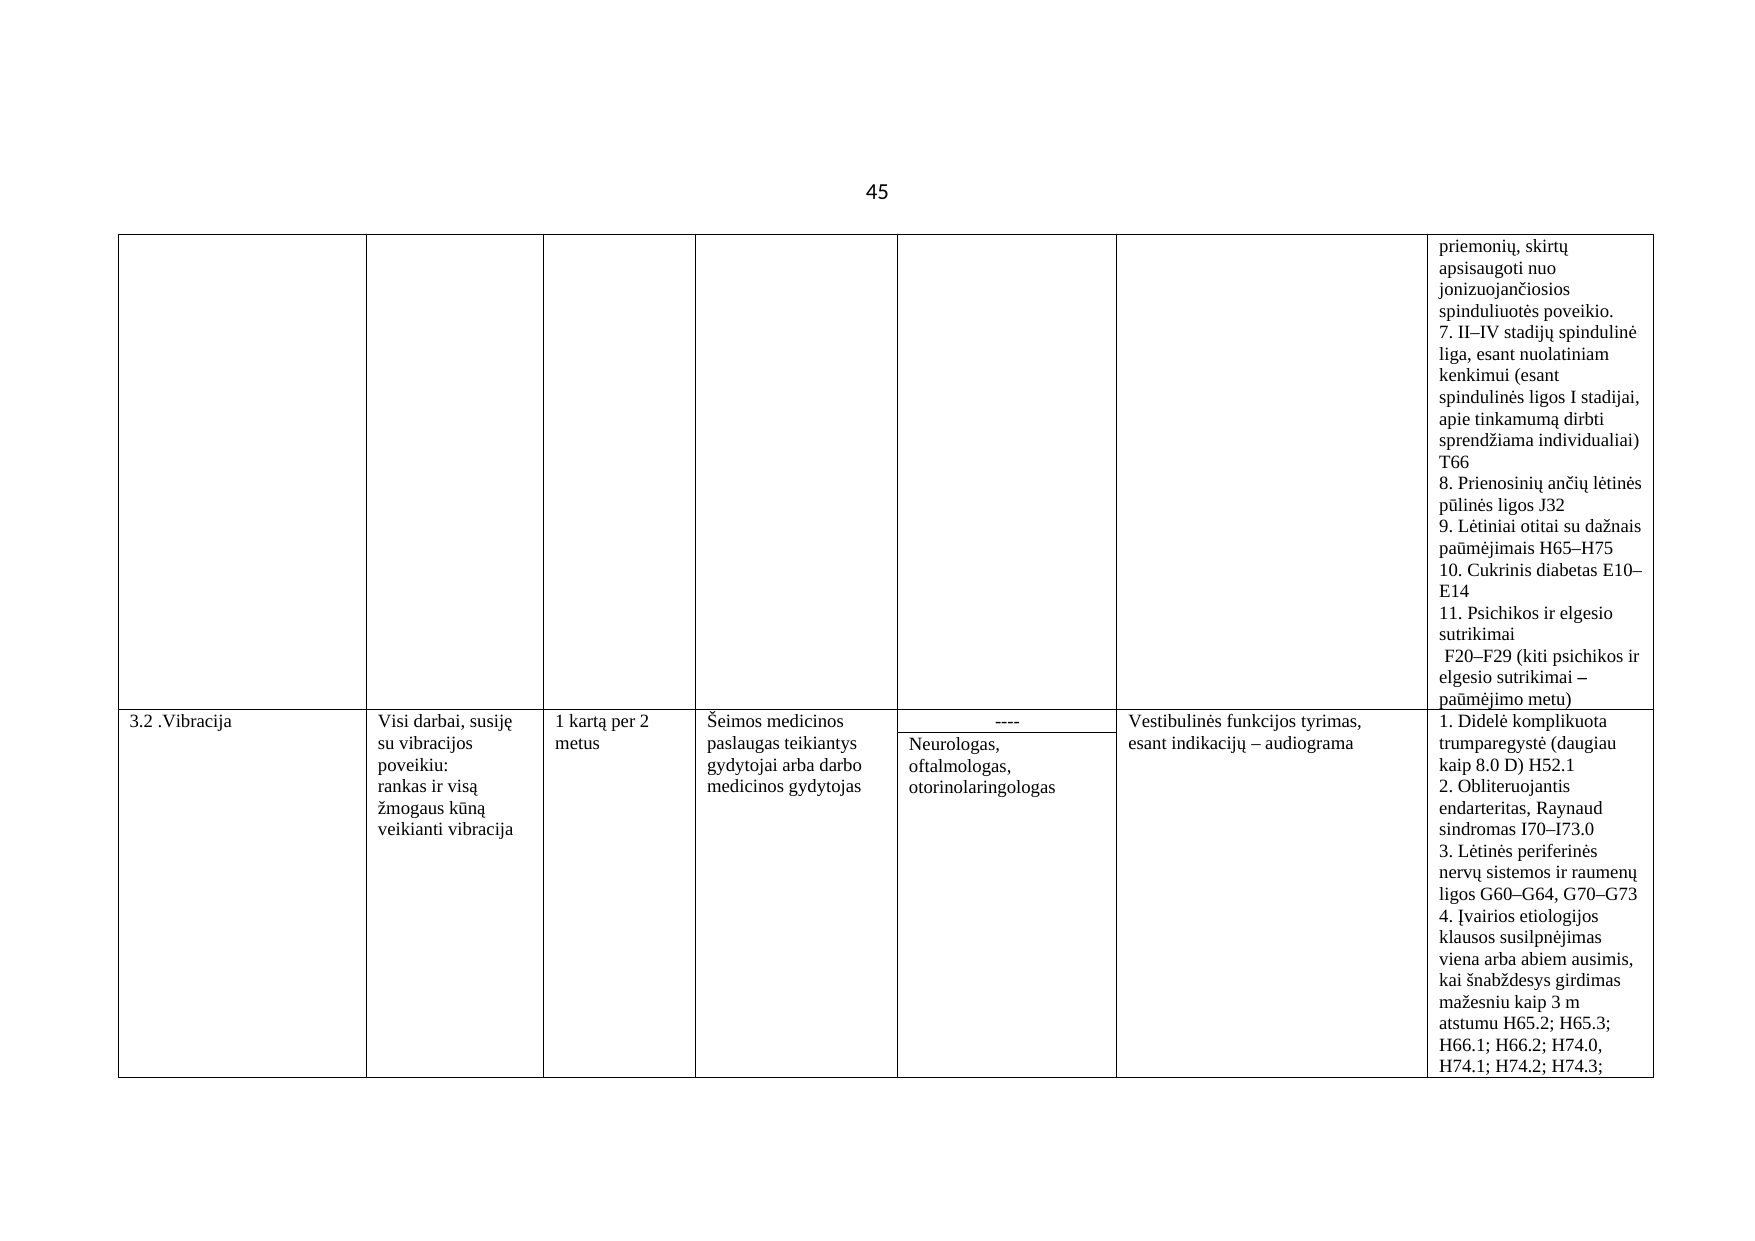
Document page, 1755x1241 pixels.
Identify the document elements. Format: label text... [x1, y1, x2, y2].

table_cell 1 kartą per 2 metus [544, 710, 695, 1077]
table_cell Visi darbai, susiję su vibracijos poveikiu: rankas ir visą žmogaus kūną veikianti vibracija [367, 710, 543, 1077]
table_cell Vestibulinės funkcijos tyrimas, esant indikacijų – audiograma [1117, 710, 1427, 1077]
table_cell 3.2 .Vibracija [119, 710, 366, 1077]
table_cell [1117, 235, 1427, 709]
table_cell [367, 235, 543, 709]
table_cell Šeimos medicinos paslaugas teikiantys gydytojai arba darbo medicinos gydytojas [696, 710, 897, 1077]
table_cell 1. Didelė komplikuota trumparegystė (daugiau kaip 8.0 D) H52.1 2. Obliteruojantis endarteritas, Raynaud sindromas I70–I73.0 3. Lėtinės periferinės nervų sistemos ir raumenų ligos G60–G64, G70–G73 4. Įvairios etiologijos klausos susilpnėjimas viena arba abiem ausimis, kai šnabždesys girdimas mažesniu kaip 3 m atstumu H65.2; H65.3; H66.1; H66.2; H74.0, H74.1; H74.2; H74.3; [1428, 710, 1653, 1077]
table_cell [898, 235, 1116, 709]
table_cell Neurologas, oftalmologas, otorinolaringologas [898, 733, 1116, 1077]
table_cell ---- [898, 710, 1116, 732]
table_cell [696, 235, 897, 709]
table_cell [119, 235, 366, 709]
table_cell [544, 235, 695, 709]
table_cell priemonių, skirtų apsisaugoti nuo jonizuojančiosios spinduliuotės poveikio. 7. II–IV stadijų spindulinė liga, esant nuolatiniam kenkimui (esant spindulinės ligos I stadijai, apie tinkamumą dirbti sprendžiama individualiai) T66 8. Prienosinių ančių lėtinės pūlinės ligos J32 9. Lėtiniai otitai su dažnais paūmėjimais H65–H75 10. Cukrinis diabetas E10–E14 11. Psichikos ir elgesio sutrikimai F20–F29 (kiti psichikos ir elgesio sutrikimai – paūmėjimo metu) [1428, 235, 1653, 709]
